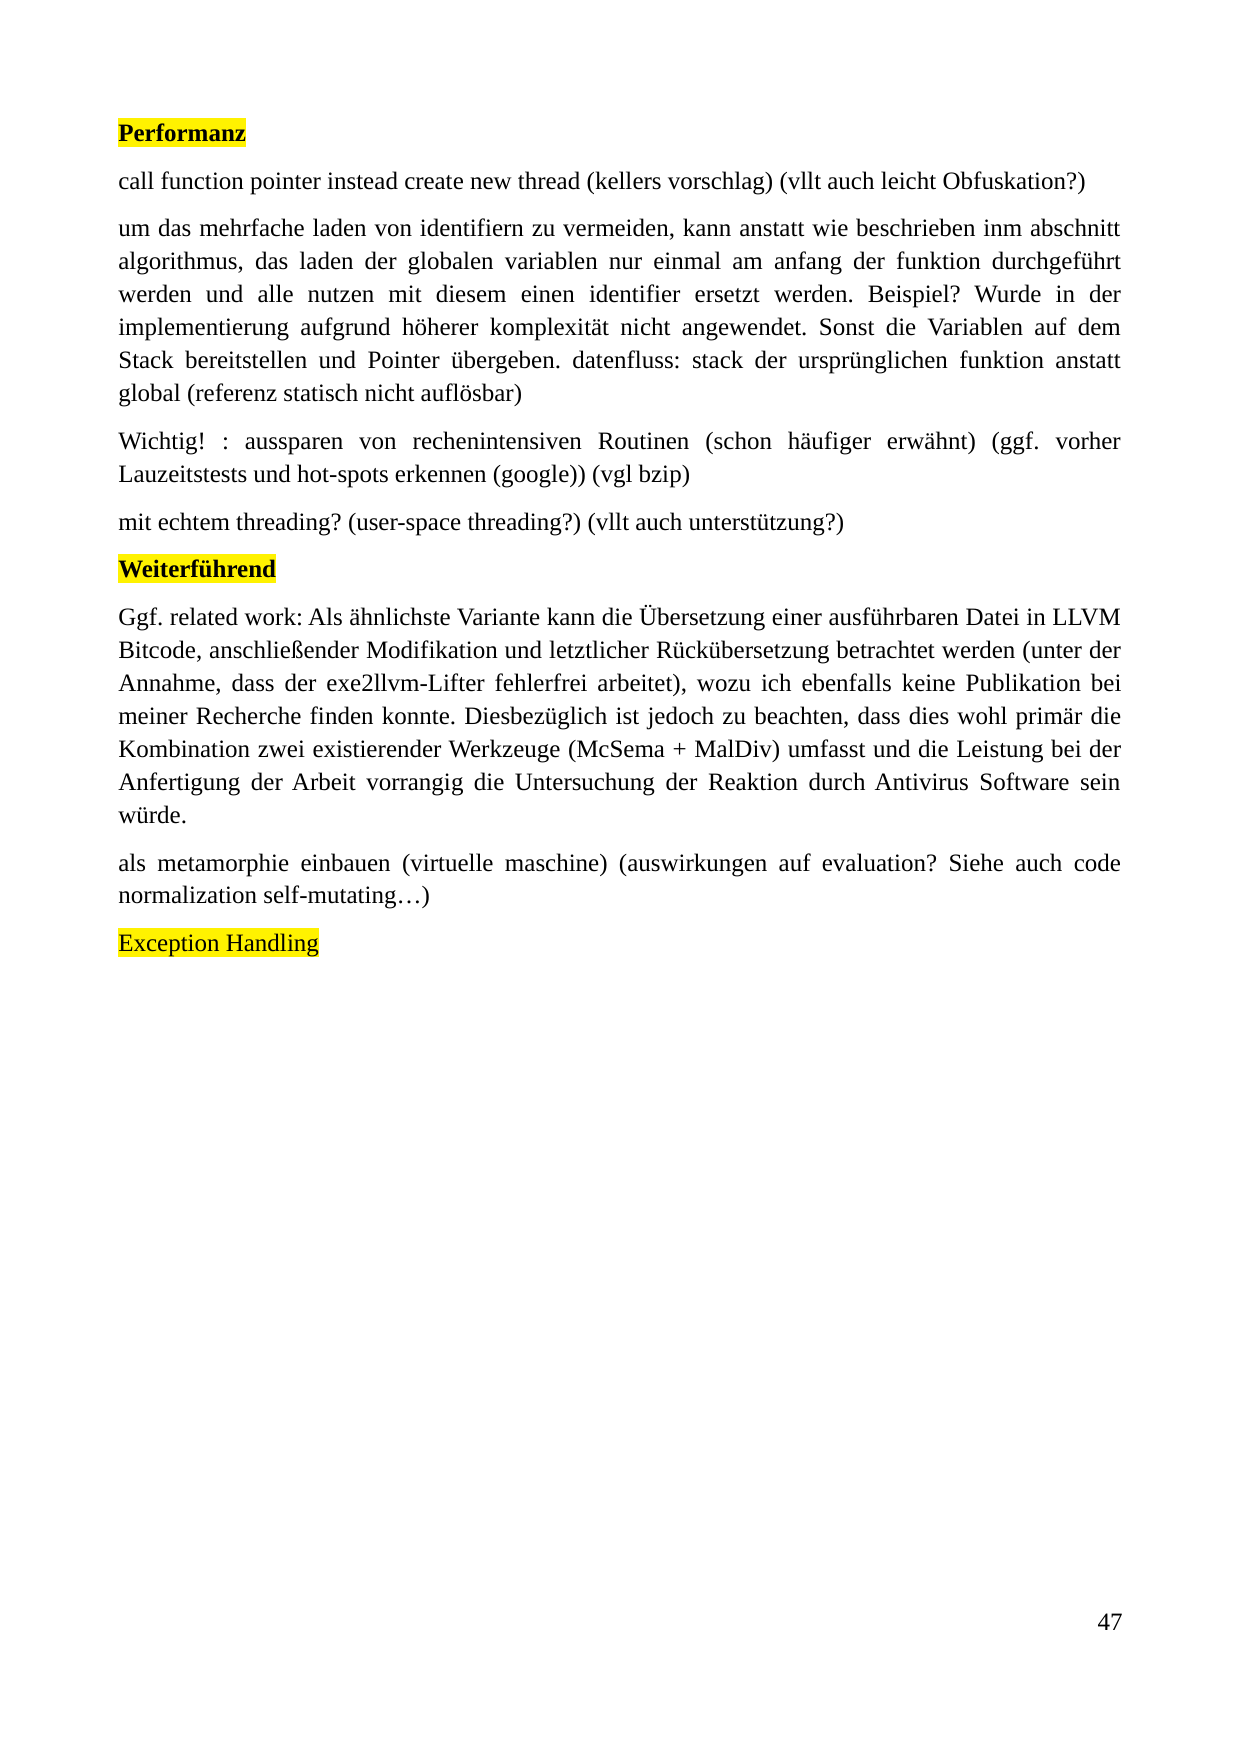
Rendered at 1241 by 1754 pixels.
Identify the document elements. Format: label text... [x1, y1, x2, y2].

text Exception Handling [118, 928, 1122, 957]
text mit echtem threading? (user-space threading?) (vllt auch unterstützung?) [118, 507, 1122, 535]
text als metamorphie einbauen (virtuelle maschine) (auswirkungen auf evaluation? Siehe auch code normalization self-mutating…) [118, 848, 1122, 909]
text Wichtig! : aussparen von rechenintensiven Routinen (schon häufiger erwähnt) (ggf. vorher Lauzeitstests und hot-spots erkennen (google)) (vgl bzip) [118, 426, 1122, 488]
text Ggf. related work: Als ähnlichste Variante kann die Übersetzung einer ausführbaren Datei in LLVM Bitcode, anschließender Modifikation und letztlicher Rückübersetzung betrachtet werden (unter der Annahme, dass der exe2llvm-Lifter fehlerfrei arbeitet), wozu ich ebenfalls keine Publikation bei meiner Recherche finden konnte. Diesbezüglich ist jedoch zu beachten, dass dies wohl primär die Kombination zwei existierender Werkzeuge (McSema + MalDiv) umfasst und die Leistung bei der Anfertigung der Arbeit vorrangig die Untersuchung der Reaktion durch Antivirus Software sein würde. [118, 602, 1122, 829]
text Performanz [118, 118, 1122, 147]
text um das mehrfache laden von identifiern zu vermeiden, kann anstatt wie beschrieben inm abschnitt algorithmus, das laden der globalen variablen nur einmal am anfang der funktion durchgeführt werden und alle nutzen mit diesem einen identifier ersetzt werden. Beispiel? Wurde in der implementierung aufgrund höherer komplexität nicht angewendet. Sonst die Variablen auf dem Stack bereitstellen und Pointer übergeben. datenfluss: stack der ursprünglichen funktion anstatt global (referenz statisch nicht auflösbar) [118, 213, 1122, 407]
text call function pointer instead create new thread (kellers vorschlag) (vllt auch leicht Obfuskation?) [118, 166, 1122, 194]
text Weiterführend [118, 554, 1122, 583]
